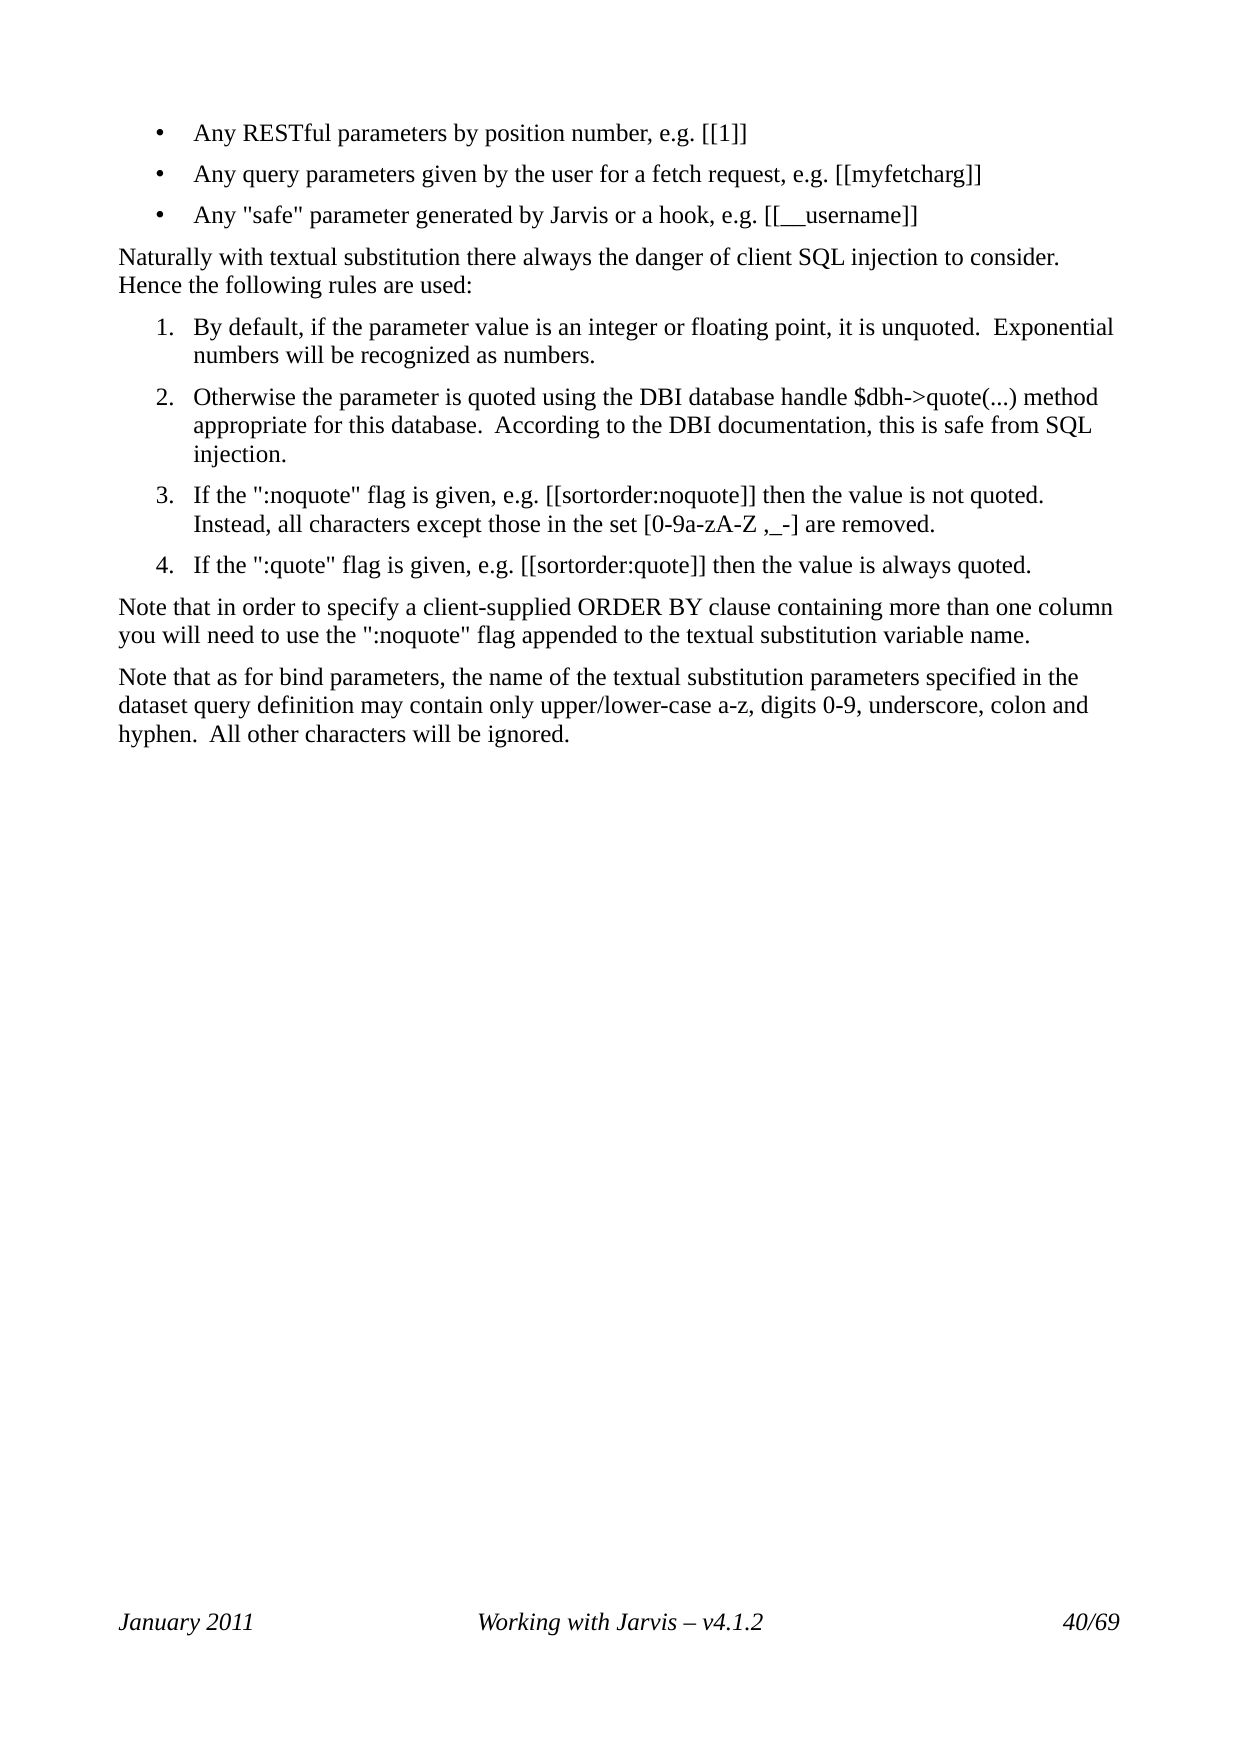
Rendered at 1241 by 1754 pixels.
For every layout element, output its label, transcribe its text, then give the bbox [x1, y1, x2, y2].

text Note that in order to specify a client-supplied ORDER BY clause containing more than one column you will need to use the ":noquote" flag appended to the textual substitution variable name. [118, 592, 1122, 649]
list If the ":quote" flag is given, e.g. [[sortorder:quote]] then the value is always quoted. [156, 551, 1122, 579]
list Any "safe" parameter generated by Jarvis or a hook, e.g. [[__username]] [156, 201, 1122, 229]
list If the ":noquote" flag is given, e.g. [[sortorder:noquote]] then the value is not quoted. Instead, all characters except those in the set [0-9a-zA-Z ,_-] are removed. [156, 481, 1122, 538]
list By default, if the parameter value is an integer or floating point, it is unquoted. Exponential numbers will be recognized as numbers. [156, 312, 1122, 369]
text Naturally with textual substitution there always the danger of client SQL injection to consider. Hence the following rules are used: [118, 242, 1122, 299]
list Any RESTful parameters by position number, e.g. [[1]] [156, 118, 1122, 147]
text Note that as for bind parameters, the name of the textual substitution parameters specified in the dataset query definition may contain only upper/lower-case a-z, digits 0-9, underscore, colon and hyphen. All other characters will be ignored. [118, 662, 1122, 748]
list Any query parameters given by the user for a fetch request, e.g. [[myfetcharg]] [156, 159, 1122, 188]
list Otherwise the parameter is quoted using the DBI database handle $dbh->quote(...) method appropriate for this database. According to the DBI documentation, this is safe from SQL injection. [156, 382, 1122, 468]
